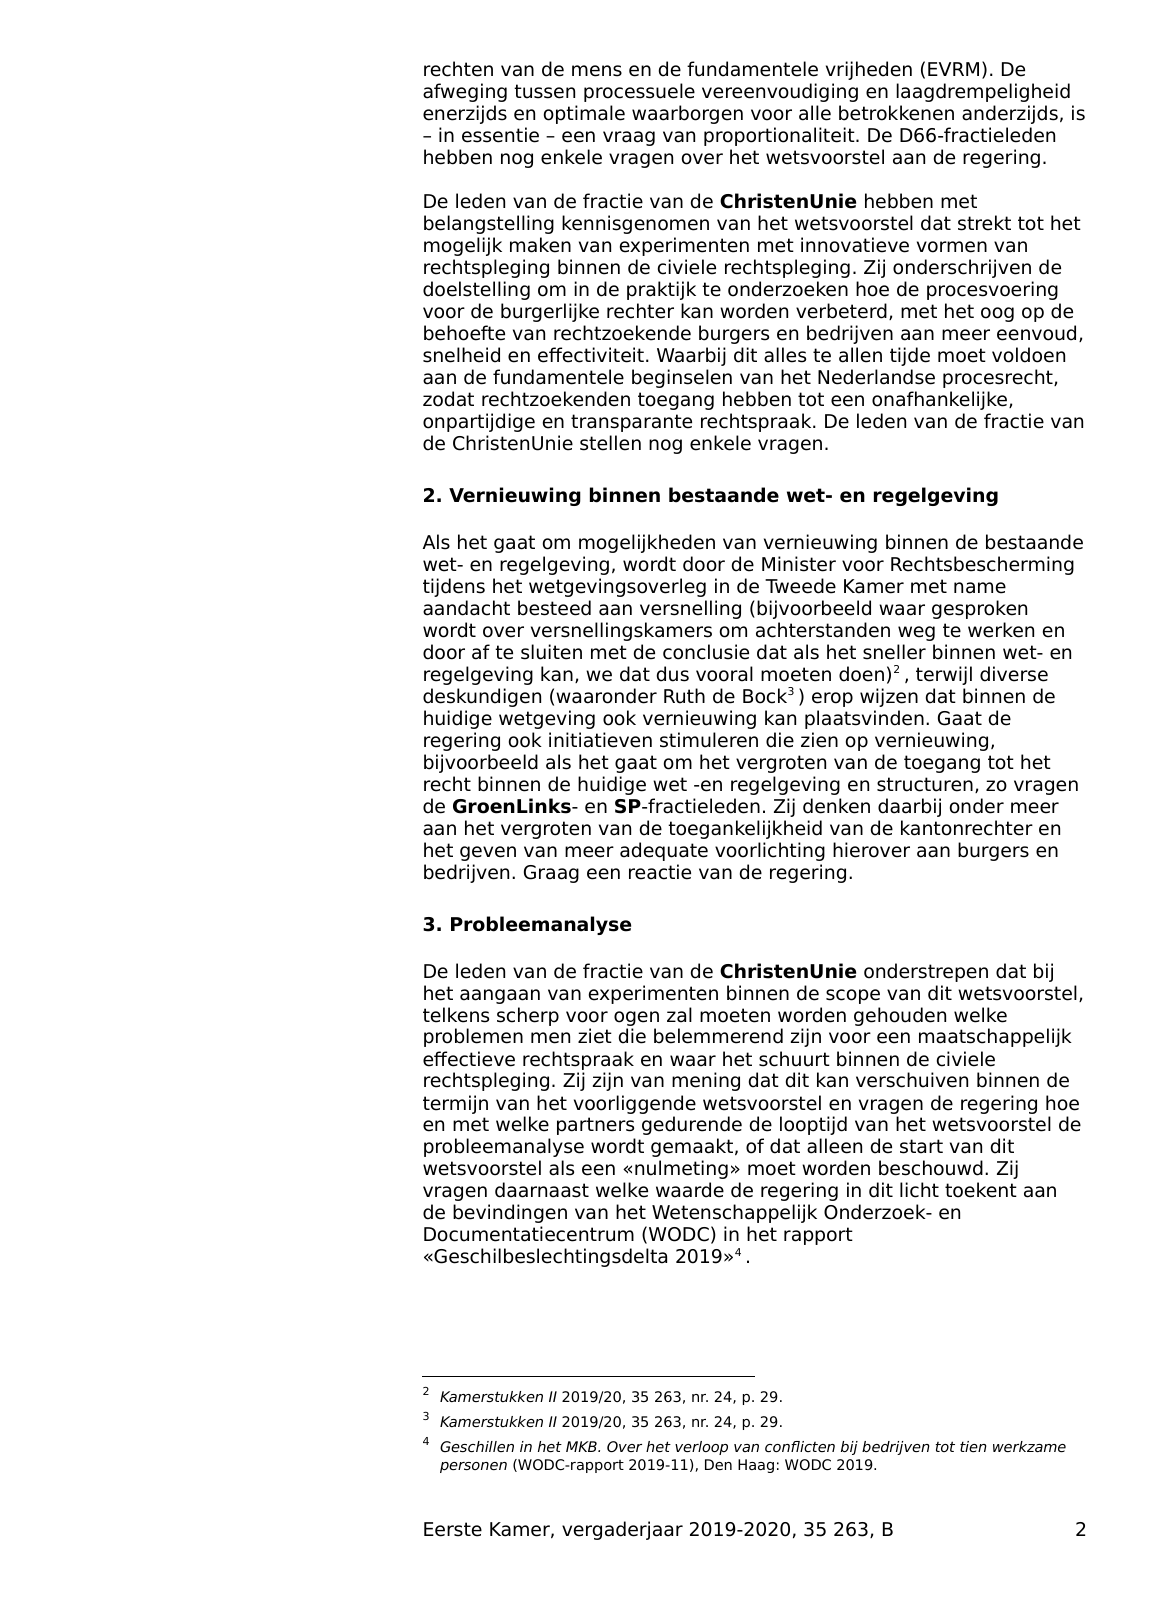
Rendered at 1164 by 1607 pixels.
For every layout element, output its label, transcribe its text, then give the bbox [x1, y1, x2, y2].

text Als het gaat om mogelijkheden van vernieuwing binnen de bestaande wet- en regelgeving, wordt door de Minister voor Rechtsbescherming tijdens het wetgevingsoverleg in de Tweede Kamer met name aandacht besteed aan versnelling (bijvoorbeeld waar gesproken wordt over versnellingskamers om achterstanden weg te werken en door af te sluiten met de conclusie dat als het sneller binnen wet- en regelgeving kan, we dat dus vooral moeten doen), terwijl diverse deskundigen (waaronder Ruth de Bock) erop wijzen dat binnen de huidige wetgeving ook vernieuwing kan plaatsvinden. Gaat de regering ook initiatieven stimuleren die zien op vernieuwing, bijvoorbeeld als het gaat om het vergroten van de toegang tot het recht binnen de huidige wet -en regelgeving en structuren, zo vragen de GroenLinks- en SP-fractieleden. Zij denken daarbij onder meer aan het vergroten van de toegankelijkheid van de kantonrechter en het geven van meer adequate voorlichting hierover aan burgers en bedrijven. Graag een reactie van de regering. [422, 532, 1087, 883]
text Geschillen in het MKB. Over het verloop van conflicten bij bedrijven tot tien werkzame personen (WODC-rapport 2019-11), Den Haag: WODC 2019. [422, 1435, 1087, 1474]
text De leden van de fractie van de ChristenUnie hebben met belangstelling kennisgenomen van het wetsvoorstel dat strekt tot het mogelijk maken van experimenten met innovatieve vormen van rechtspleging binnen de civiele rechtspleging. Zij onderschrijven de doelstelling om in de praktijk te onderzoeken hoe de procesvoering voor de burgerlijke rechter kan worden verbeterd, met het oog op de behoefte van rechtzoekende burgers en bedrijven aan meer eenvoud, snelheid en effectiviteit. Waarbij dit alles te allen tijde moet voldoen aan de fundamentele beginselen van het Nederlandse procesrecht, zodat rechtzoekenden toegang hebben tot een onafhankelijke, onpartijdige en transparante rechtspraak. De leden van de fractie van de ChristenUnie stellen nog enkele vragen. [422, 191, 1087, 455]
text Kamerstukken II 2019/20, 35 263, nr. 24, p. 29. [422, 1410, 1087, 1432]
subtitle 3. Probleemanalyse [422, 913, 1087, 936]
text rechten van de mens en de fundamentele vrijheden (EVRM). De afweging tussen processuele vereenvoudiging en laagdrempeligheid enerzijds en optimale waarborgen voor alle betrokkenen anderzijds, is – in essentie – een vraag van proportionaliteit. De D66-fractieleden hebben nog enkele vragen over het wetsvoorstel aan de regering. [422, 59, 1087, 169]
text Kamerstukken II 2019/20, 35 263, nr. 24, p. 29. [422, 1385, 1087, 1407]
text De leden van de fractie van de ChristenUnie onderstrepen dat bij het aangaan van experimenten binnen de scope van dit wetsvoorstel, telkens scherp voor ogen zal moeten worden gehouden welke problemen men ziet die belemmerend zijn voor een maatschappelijk effectieve rechtspraak en waar het schuurt binnen de civiele rechtspleging. Zij zijn van mening dat dit kan verschuiven binnen de termijn van het voorliggende wetsvoorstel en vragen de regering hoe en met welke partners gedurende de looptijd van het wetsvoorstel de probleemanalyse wordt gemaakt, of dat alleen de start van dit wetsvoorstel als een «nulmeting» moet worden beschouwd. Zij vragen daarnaast welke waarde de regering in dit licht toekent aan de bevindingen van het Wetenschappelijk Onderzoek- en Documentatiecentrum (WODC) in het rapport «Geschilbeslechtingsdelta 2019». [422, 961, 1087, 1268]
subtitle 2. Vernieuwing binnen bestaande wet- en regelgeving [422, 485, 1087, 507]
